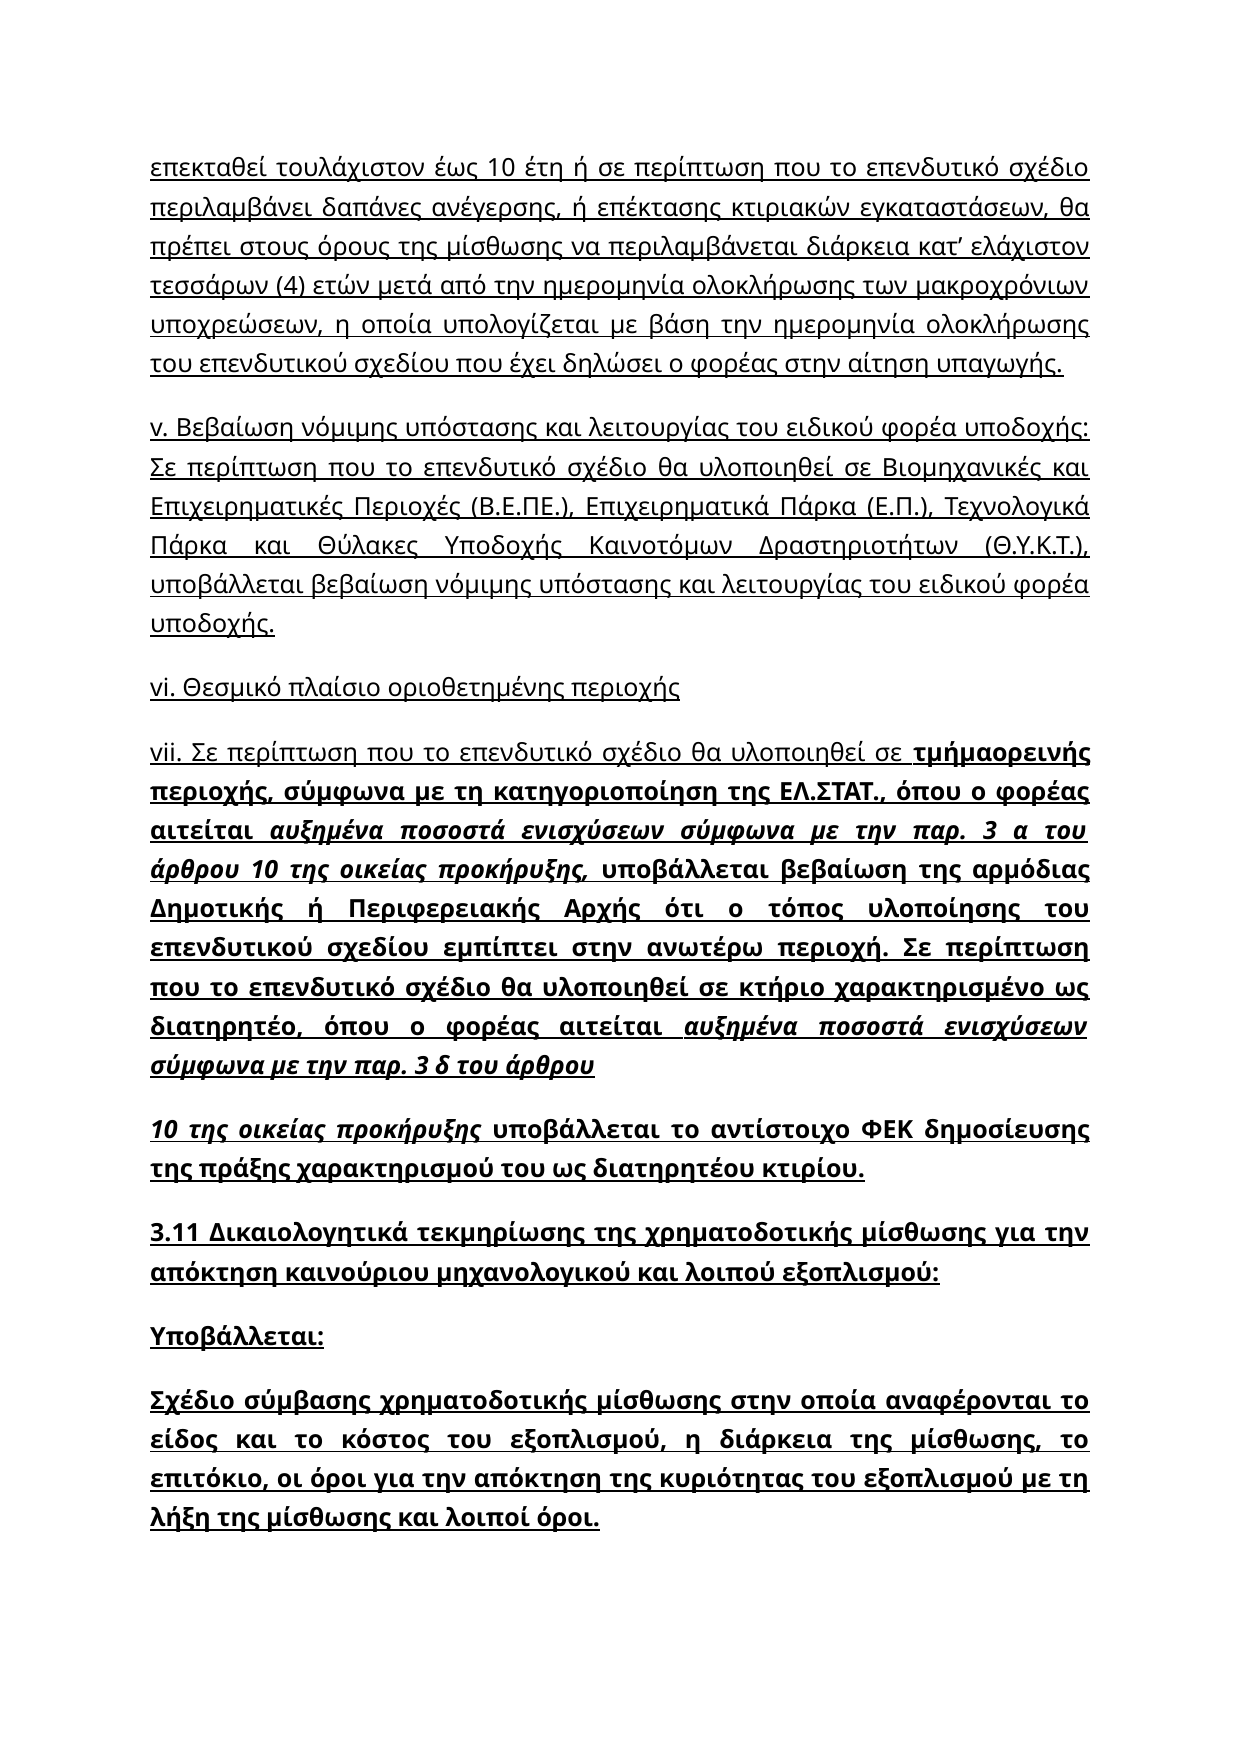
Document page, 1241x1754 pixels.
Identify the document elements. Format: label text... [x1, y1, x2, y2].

text απόκτηση καινούριου μηχανολογικού και λοιπού εξοπλισμού: [150, 1246, 1090, 1288]
text v. Βεβαίωση νόμιμης υπόστασης και λειτουργίας του ειδικού φορέα υποδοχής: [150, 410, 1090, 439]
text Επιχειρηματικές Περιοχές (Β.Ε.ΠΕ.), Επιχειρηματικά Πάρκα (Ε.Π.), Τεχνολογικά [150, 480, 1090, 517]
text Σχέδιο σύμβασης χρηματοδοτικής μίσθωσης στην οποία αναφέρονται το [150, 1382, 1090, 1411]
text υποχρεώσεων, η οποία υπολογίζεται με βάση την ημερομηνία ολοκλήρωσης [150, 298, 1090, 336]
text επιτόκιο, οι όροι για την απόκτηση της κυριότητας του εξοπλισμού με τη [150, 1452, 1090, 1490]
text επεκταθεί τουλάχιστον έως 10 έτη ή σε περίπτωση που το επενδυτικό σχέδιο [150, 150, 1090, 179]
text Σε περίπτωση που το επενδυτικό σχέδιο θα υλοποιηθεί σε Βιομηχανικές και [150, 441, 1090, 478]
text που το επενδυτικό σχέδιο θα υλοποιηθεί σε κτήριο χαρακτηρισμένο ως [150, 961, 1090, 998]
text 10 της οικείας προκήρυξης υποβάλλεται το αντίστοιχο ΦΕΚ δημοσίευσης [150, 1112, 1090, 1141]
text τεσσάρων (4) ετών μετά από την ημερομηνία ολοκλήρωσης των μακροχρόνιων [150, 259, 1090, 296]
text υποδοχής. [150, 597, 1090, 640]
text Υποβάλλεται: [150, 1318, 1090, 1352]
text 3.11 Δικαιολογητικά τεκμηρίωσης της χρηματοδοτικής μίσθωσης για την [150, 1215, 1090, 1244]
text περιλαμβάνει δαπάνες ανέγερσης, ή επέκτασης κτιριακών εγκαταστάσεων, θα [150, 181, 1090, 218]
text Πάρκα και Θύλακες Υποδοχής Καινοτόμων Δραστηριοτήτων (Θ.Υ.Κ.Τ.), [150, 519, 1090, 556]
text υποβάλλεται βεβαίωση νόμιμης υπόστασης και λειτουργίας του ειδικού φορέα [150, 558, 1090, 596]
text περιοχής, σύμφωνα με τη κατηγοριοποίηση της ΕΛ.ΣΤΑΤ., όπου ο φορέας [150, 764, 1090, 802]
text αιτείται αυξημένα ποσοστά ενισχύσεων σύμφωνα με την παρ. 3 α του άρθρου 10 της οικείας προκήρυξης, υποβάλλεται βεβαίωση της αρμόδιας [150, 804, 1090, 881]
text είδος και το κόστος του εξοπλισμού, η διάρκεια της μίσθωσης, το [150, 1413, 1090, 1451]
text επενδυτικού σχεδίου εμπίπτει στην ανωτέρω περιοχή. Σε περίπτωση [150, 922, 1090, 959]
text vi. Θεσμικό πλαίσιο οριοθετημένης περιοχής [150, 670, 1090, 704]
text διατηρητέο, όπου ο φορέας αιτείται αυξημένα ποσοστά ενισχύσεων σύμφωνα με την παρ. 3 δ του άρθρου [150, 1000, 1090, 1082]
text πρέπει στους όρους της μίσθωσης να περιλαμβάνεται διάρκεια κατ’ ελάχιστον [150, 220, 1090, 257]
text του επενδυτικού σχεδίου που έχει δηλώσει ο φορέας στην αίτηση υπαγωγής. [150, 337, 1090, 380]
text λήξη της μίσθωσης και λοιποί όροι. [150, 1492, 1090, 1534]
text Δημοτικής ή Περιφερειακής Αρχής ότι ο τόπος υλοποίησης του [150, 882, 1090, 920]
text της πράξης χαρακτηρισμού του ως διατηρητέου κτιρίου. [150, 1142, 1090, 1185]
text vii. Σε περίπτωση που το επενδυτικό σχέδιο θα υλοποιηθεί σε τμήμαορεινής [150, 734, 1090, 763]
